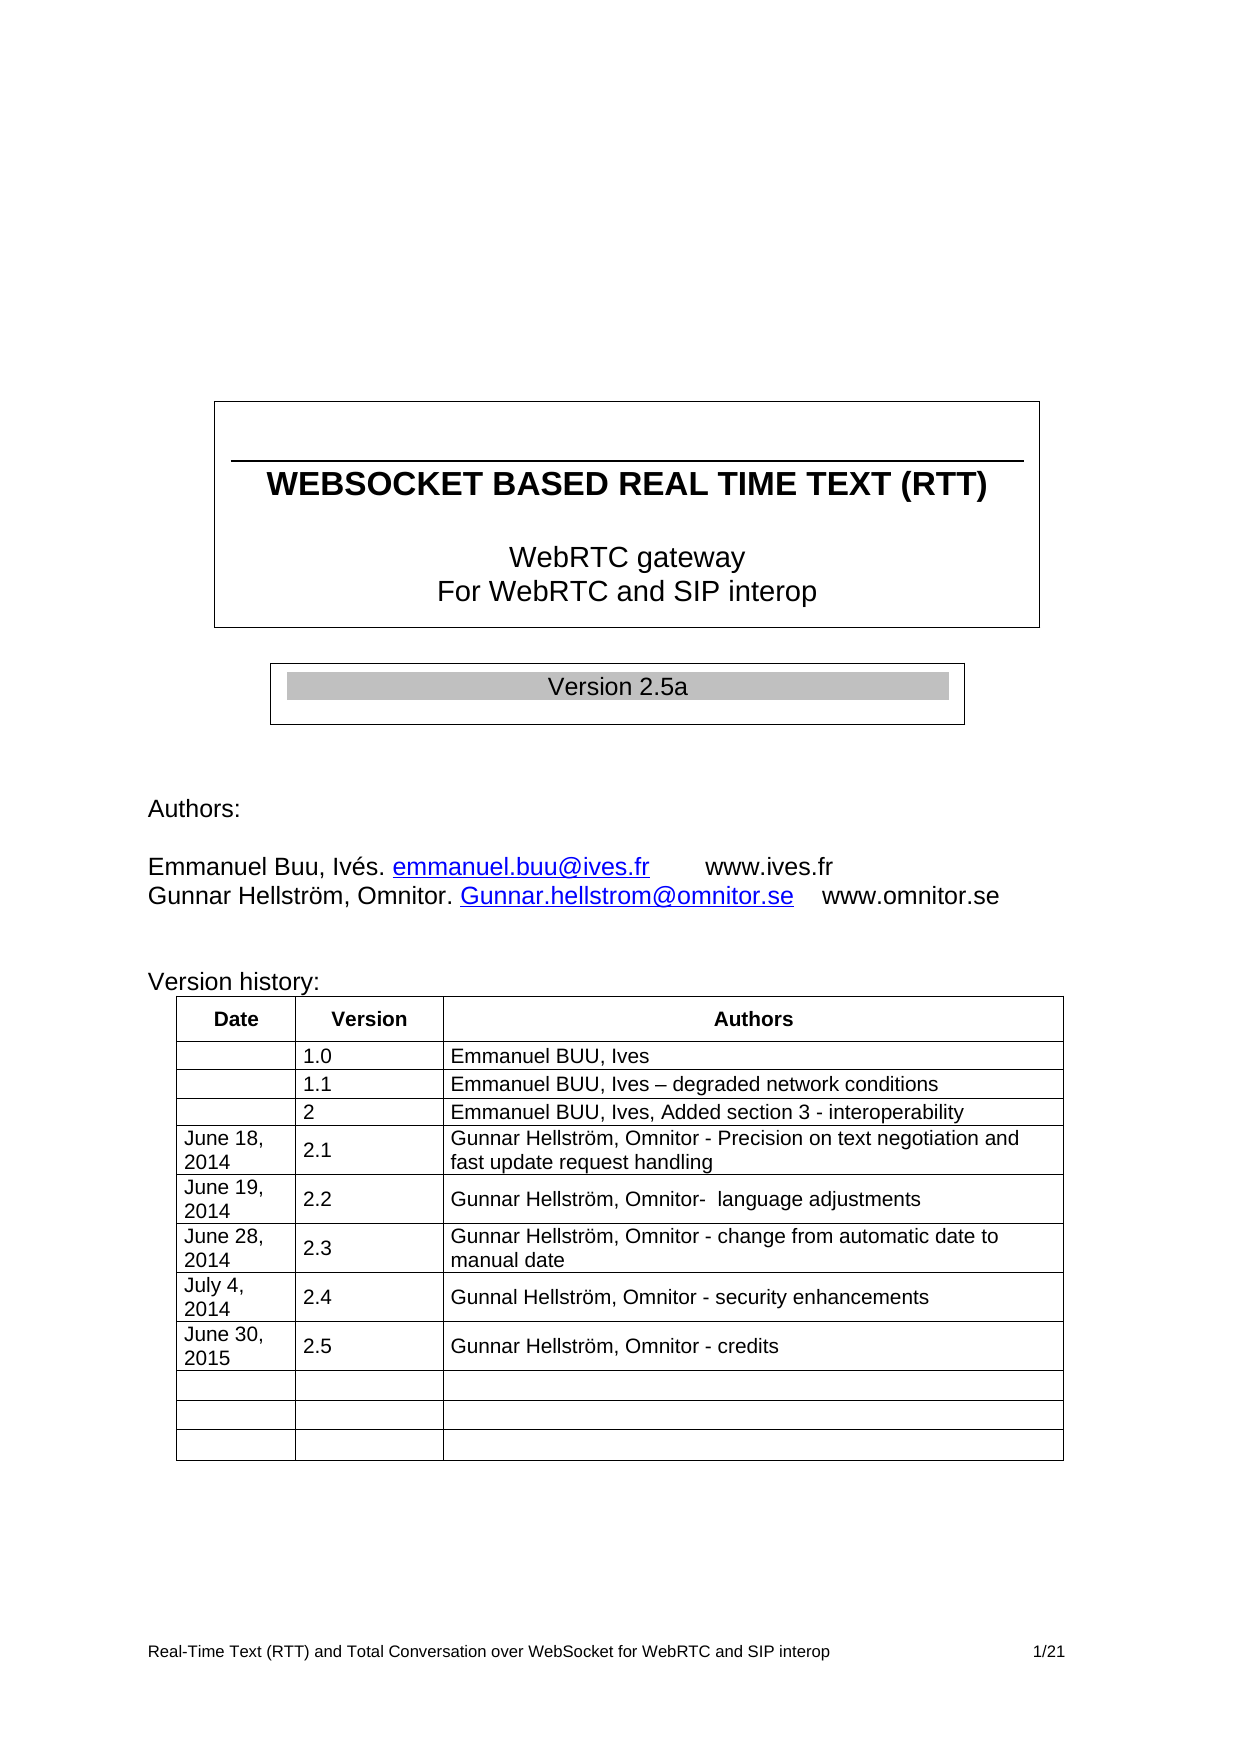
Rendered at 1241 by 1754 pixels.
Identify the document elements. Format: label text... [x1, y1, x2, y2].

table_cell Gunnar Hellström, Omnitor- language adjustments [444, 1175, 1063, 1223]
table_cell Gunnar Hellström, Omnitor - Precision on text negotiation and fast update request handling [444, 1126, 1063, 1174]
table_cell Emmanuel BUU, Ives [444, 1042, 1063, 1069]
table_cell June 28, 2014 [177, 1224, 295, 1272]
table_cell [177, 1430, 295, 1459]
table_cell June 18, 2014 [177, 1126, 295, 1174]
text For WebRTC and SIP interop [231, 574, 1024, 607]
table_cell 2 [296, 1099, 443, 1125]
table_cell 2.3 [296, 1224, 443, 1272]
table_cell Gunnar Hellström, Omnitor - credits [444, 1322, 1063, 1370]
table_cell [444, 1401, 1063, 1429]
table_cell Emmanuel BUU, Ives – degraded network conditions [444, 1070, 1063, 1097]
table_cell [296, 1401, 443, 1429]
table_header Authors [444, 997, 1063, 1041]
table_cell [177, 1371, 295, 1400]
table_cell [177, 1070, 295, 1097]
table_cell 2.2 [296, 1175, 443, 1223]
table_cell 2.1 [296, 1126, 443, 1174]
table_cell 2.5 [296, 1322, 443, 1370]
table_cell [177, 1042, 295, 1069]
text Authors: [148, 794, 1093, 823]
text WebSOCKET based Real time text (RTT) [231, 462, 1024, 503]
table_cell Emmanuel BUU, Ives, Added section 3 - interoperability [444, 1099, 1063, 1125]
text Gunnar Hellström, Omnitor. Gunnar.hellstrom@omnitor.se www.omnitor.se [148, 881, 1093, 909]
text Emmanuel Buu, Ivés. emmanuel.buu@ives.fr www.ives.fr [148, 852, 1093, 881]
table_header Date [177, 997, 295, 1041]
table_cell [444, 1430, 1063, 1459]
table_cell 2.4 [296, 1273, 443, 1321]
table_cell [296, 1371, 443, 1400]
table_cell 1.1 [296, 1070, 443, 1097]
table_cell 1.0 [296, 1042, 443, 1069]
text Version history: [148, 967, 1093, 996]
text Version 2.5a [287, 672, 949, 700]
text WebRTC gateway [231, 540, 1024, 574]
table_cell Gunnar Hellström, Omnitor - change from automatic date to manual date [444, 1224, 1063, 1272]
table_cell June 30, 2015 [177, 1322, 295, 1370]
table_cell June 19, 2014 [177, 1175, 295, 1223]
table_cell [177, 1401, 295, 1429]
table_cell Gunnal Hellström, Omnitor - security enhancements [444, 1273, 1063, 1321]
table_cell [177, 1099, 295, 1125]
table_cell [296, 1430, 443, 1459]
table_cell July 4, 2014 [177, 1273, 295, 1321]
table_header Version [296, 997, 443, 1041]
table_cell [444, 1371, 1063, 1400]
